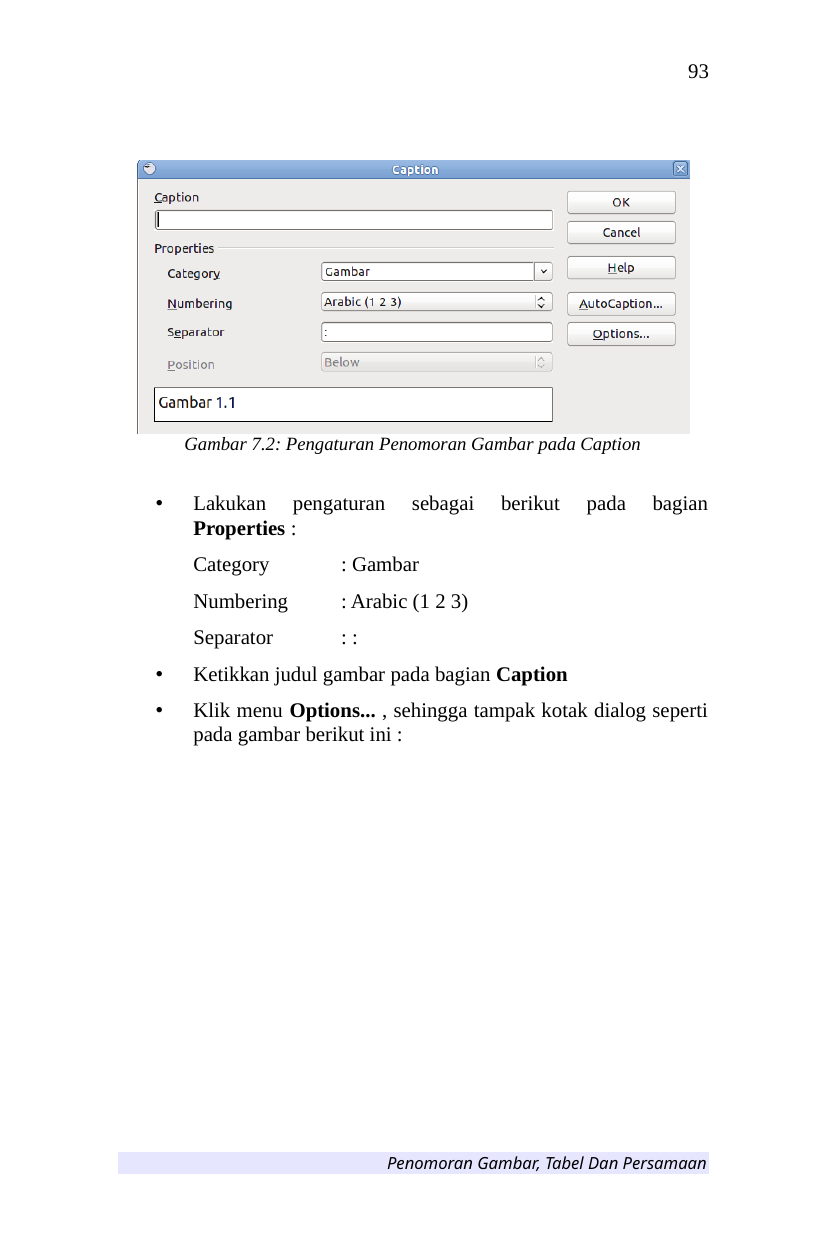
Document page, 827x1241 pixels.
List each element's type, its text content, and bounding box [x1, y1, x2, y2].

list Gambar 7.2: Pengaturan Penomoran Gambar pada Caption [137, 434, 690, 455]
list Lakukan pengaturan sebagai berikut pada bagian Properties : [156, 491, 709, 539]
picture [137, 160, 690, 434]
list Category : Gambar [156, 552, 709, 576]
list Klik menu Options... , sehingga tampak kotak dialog seperti pada gambar berikut ini : [156, 698, 709, 746]
list Separator : : [156, 625, 709, 649]
list Ketikkan judul gambar pada bagian Caption [156, 662, 709, 686]
list Numbering : Arabic (1 2 3) [156, 588, 709, 613]
